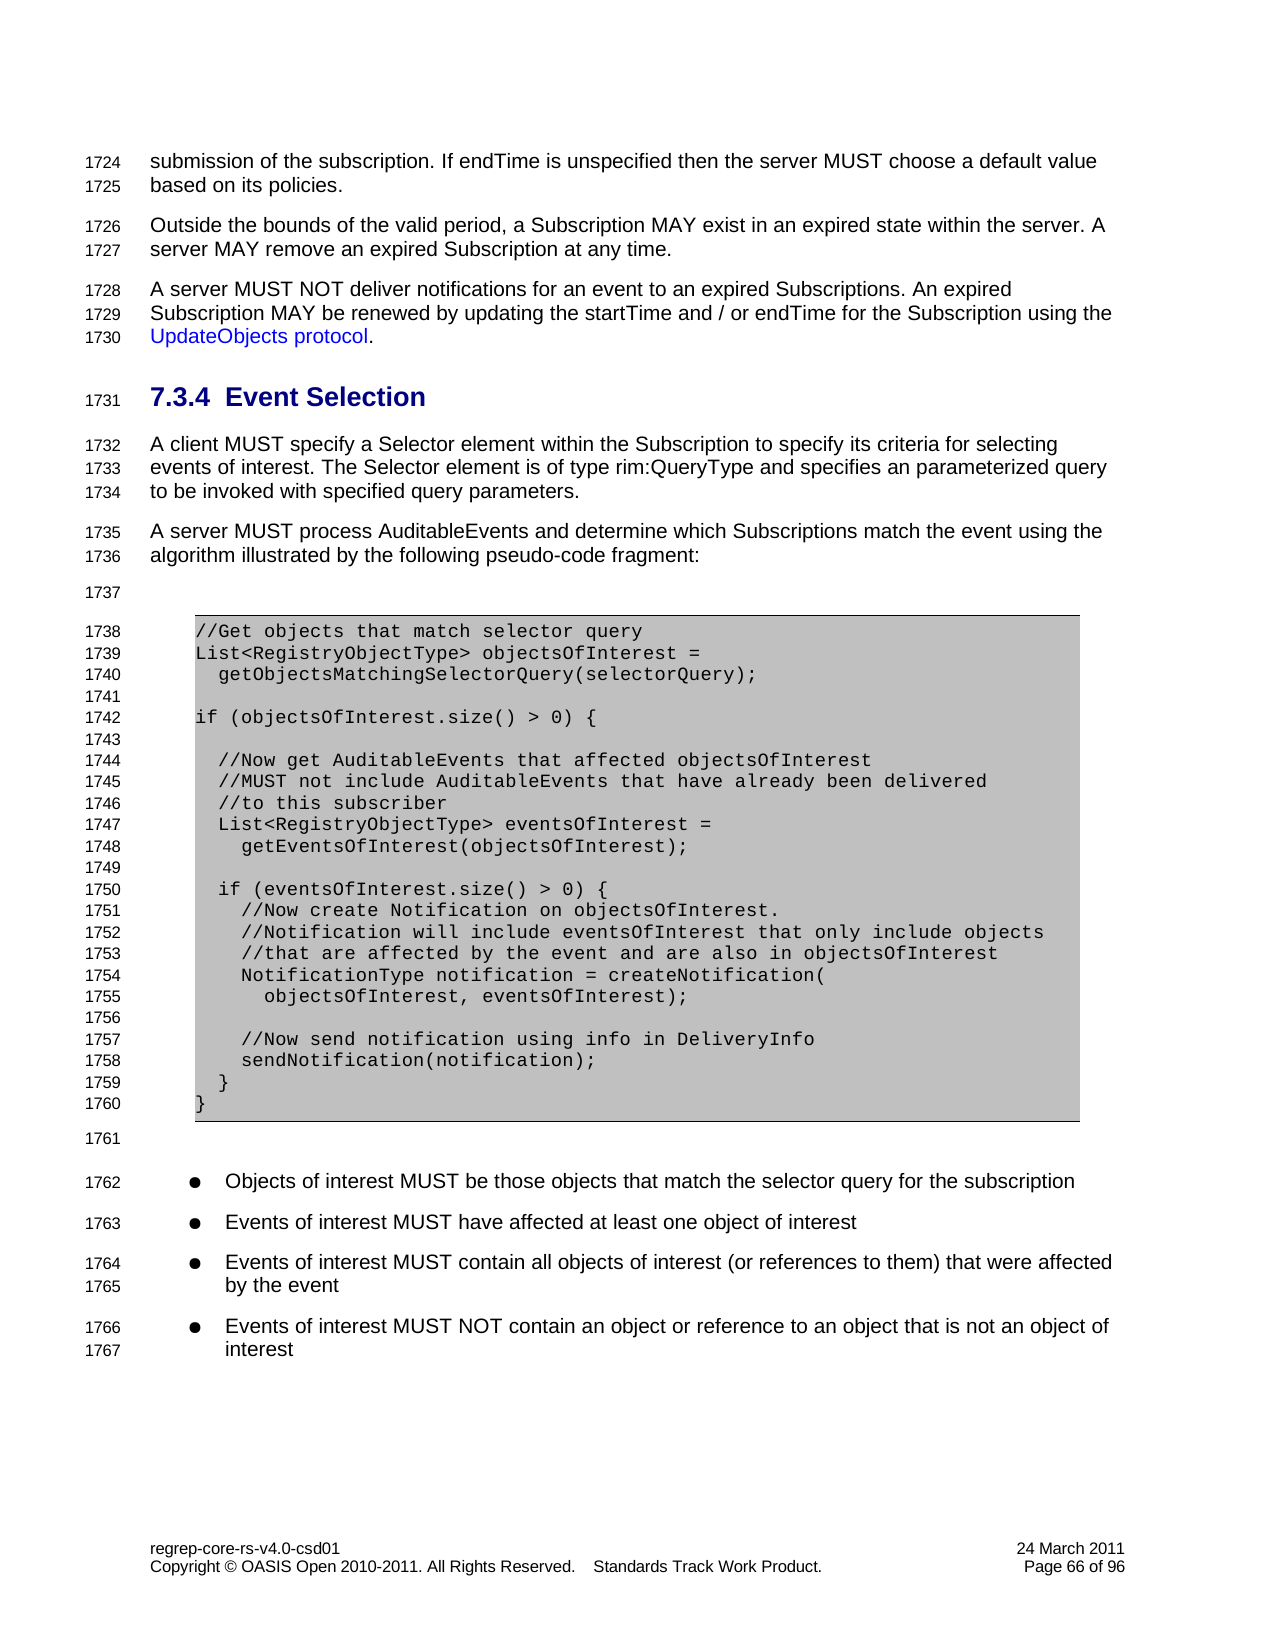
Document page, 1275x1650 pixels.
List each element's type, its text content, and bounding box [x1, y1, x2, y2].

text List<RegistryObjectType> objectsOfInterest = [195, 637, 1080, 658]
list Objects of interest MUST be those objects that match the selector query for the subscription [187, 1170, 1125, 1193]
text //Now get AuditableEvents that affected objectsOfInterest [195, 722, 1080, 765]
text //MUST not include AuditableEvents that have already been delivered [195, 765, 1080, 787]
text objectsOfInterest, eventsOfInterest); //Now send notification using info in DeliveryInfo sendNotification(notification); } } [195, 980, 1080, 1121]
text A server MUST process AuditableEvents and determine which Subscriptions match the event using the algorithm illustrated by the following pseudo-code fragment: [150, 519, 1125, 567]
text //that are affected by the event and are also in objectsOfInterest NotificationType notification = createNotification( [195, 937, 1080, 980]
list Events of interest MUST NOT contain an object or reference to an object that is not an object of interest [187, 1314, 1125, 1361]
text Outside the bounds of the valid period, a Subscription MAY exist in an expired state within the server. A server MAY remove an expired Subscription at any time. [150, 214, 1125, 261]
text getObjectsMatchingSelectorQuery(selectorQuery); if (objectsOfInterest.size() > 0) { [195, 658, 1080, 722]
text A client MUST specify a Selector element within the Subscription to specify its criteria for selecting events of interest. The Selector element is of type rim:QueryType and specifies an parameterized query to be invoked with specified query parameters. [150, 432, 1125, 503]
text submission of the subscription. If endTime is unspecified then the server MUST choose a default value based on its policies. [150, 150, 1125, 197]
text //to this subscriber List<RegistryObjectType> eventsOfInterest = [195, 787, 1080, 830]
text //Get objects that match selector query [195, 616, 1080, 637]
list Events of interest MUST contain all objects of interest (or references to them) that were affected by the event [187, 1250, 1125, 1297]
text A server MUST NOT deliver notifications for an event to an expired Subscriptions. An expired Subscription MAY be renewed by updating the startTime and / or endTime for the Subscription using the UpdateObjects protocol. [150, 277, 1125, 348]
subtitle Event Selection [150, 381, 1125, 411]
list Events of interest MUST have affected at least one object of interest [187, 1210, 1125, 1234]
text getEventsOfInterest(objectsOfInterest); if (eventsOfInterest.size() > 0) { //Now create Notification on objectsOfInterest. //Notification will include eventsOfInterest that only include objects [195, 830, 1080, 937]
